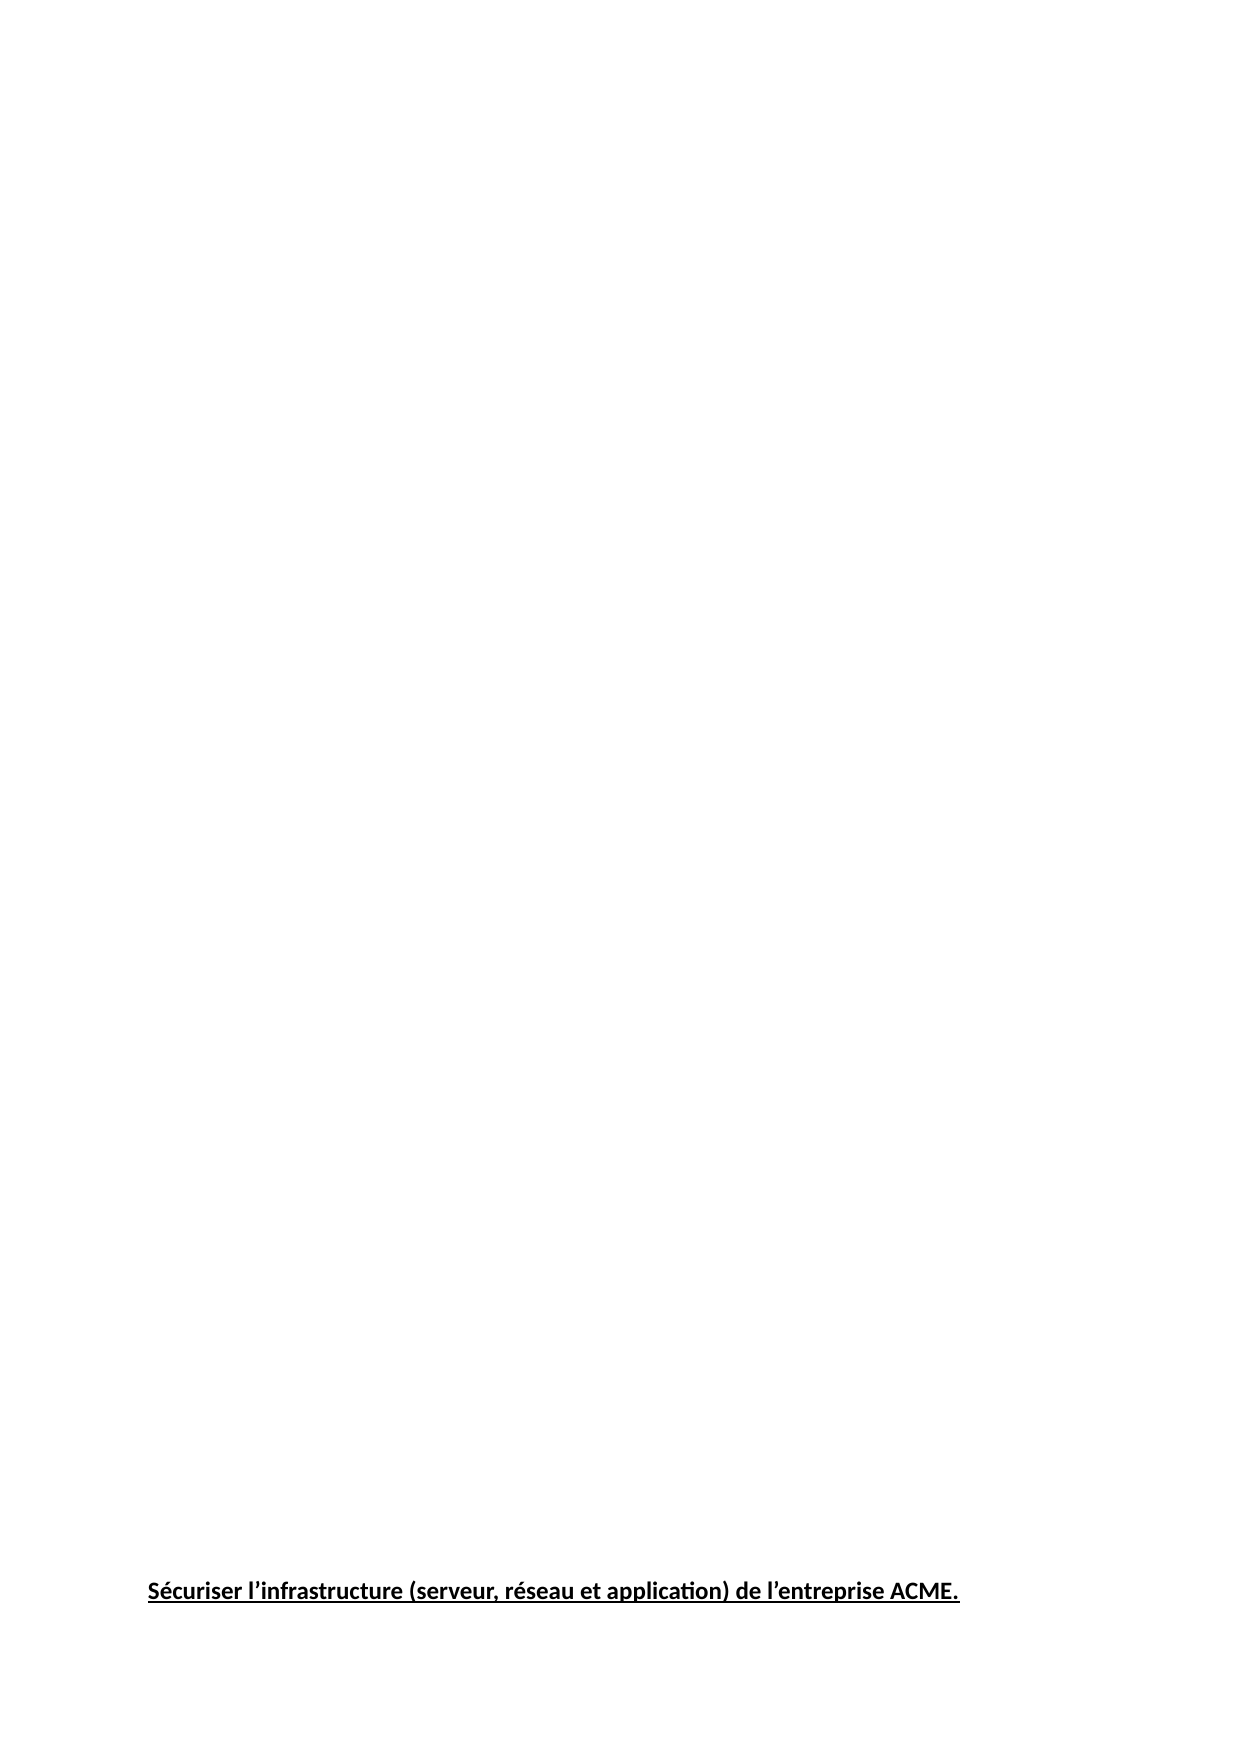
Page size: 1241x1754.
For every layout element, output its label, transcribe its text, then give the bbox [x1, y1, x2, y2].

text Sécuriser l’infrastructure (serveur, réseau et application) de l’entreprise ACME. [148, 1575, 1093, 1605]
